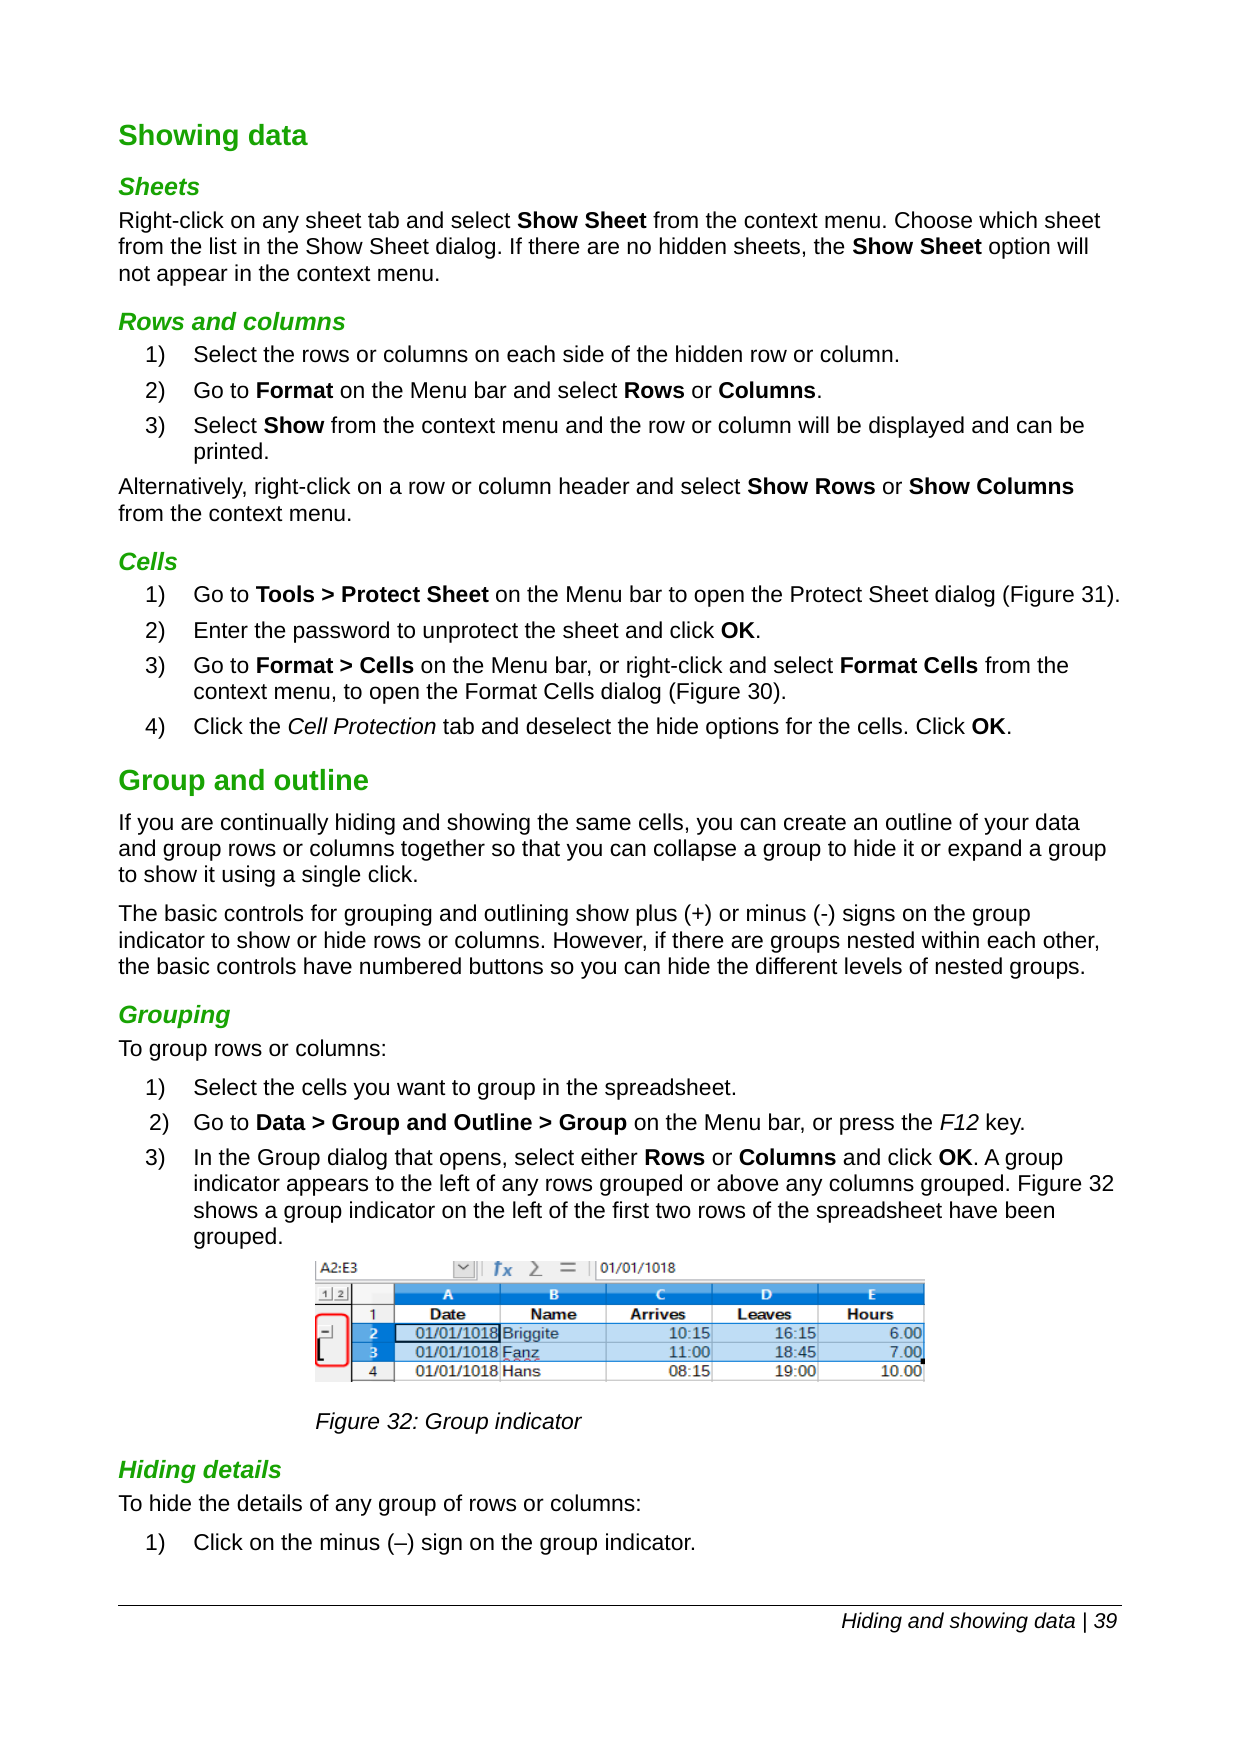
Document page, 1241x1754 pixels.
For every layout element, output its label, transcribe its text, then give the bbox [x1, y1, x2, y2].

subtitle Sheets [118, 172, 1122, 201]
subtitle Group and outline [118, 763, 1122, 797]
subtitle Rows and columns [118, 307, 1122, 335]
subtitle Grouping [118, 1000, 1122, 1029]
list Go to Data > Group and Outline > Group on the Menu bar, or press the F12 key. [169, 1109, 1122, 1135]
list Select the cells you want to group in the spreadsheet. [165, 1073, 1122, 1100]
list To hide the details of any group of rows or columns: [118, 1490, 1122, 1516]
list In the Group dialog that opens, select either Rows or Columns and click OK. A group indicator appears to the left of any rows grouped or above any columns grouped. Figure 32 shows a group indicator on the left of the first two rows of the spreadsheet have been grouped. [165, 1144, 1122, 1249]
list Enter the password to unprotect the sheet and click OK. [165, 617, 1122, 643]
text Figure 32: Group indicator [315, 1382, 925, 1434]
text Alternatively, right-click on a row or column header and select Show Rows or Show Columns from the context menu. [118, 473, 1122, 526]
list Go to Format > Cells on the Menu bar, or right-click and select Format Cells from the context menu, to open the Format Cells dialog (Figure 30). [165, 652, 1122, 704]
picture [315, 1261, 925, 1382]
subtitle Cells [118, 547, 1122, 575]
list Click the Cell Protection tab and deselect the hide options for the cells. Click OK. [165, 713, 1122, 740]
list Select the rows or columns on each side of the hidden row or column. [165, 341, 1122, 368]
list Select Show from the context menu and the row or column will be displayed and can be printed. [165, 412, 1122, 464]
text The basic controls for grouping and outlining show plus (+) or minus (-) signs on the group indicator to show or hide rows or columns. However, if there are groups nested within each other, the basic controls have numbered buttons so you can hide the different levels of nested groups. [118, 900, 1122, 979]
text If you are continually hiding and showing the same cells, you can create an outline of your data and group rows or columns together so that you can collapse a group to hide it or expand a group to show it using a single click. [118, 809, 1122, 888]
list Click on the minus (–) sign on the group indicator. [165, 1528, 1122, 1555]
subtitle Showing data [118, 118, 1122, 152]
text Right-click on any sheet tab and select Show Sheet from the context menu. Choose which sheet from the list in the Show Sheet dialog. If there are no hidden sheets, the Show Sheet option will not appear in the context menu. [118, 207, 1122, 286]
list Go to Format on the Menu bar and select Rows or Columns. [165, 377, 1122, 403]
subtitle Hiding details [118, 1455, 1122, 1484]
text To group rows or columns: [118, 1034, 1122, 1061]
list Go to Tools > Protect Sheet on the Menu bar to open the Protect Sheet dialog (Figure 31). [165, 581, 1122, 608]
